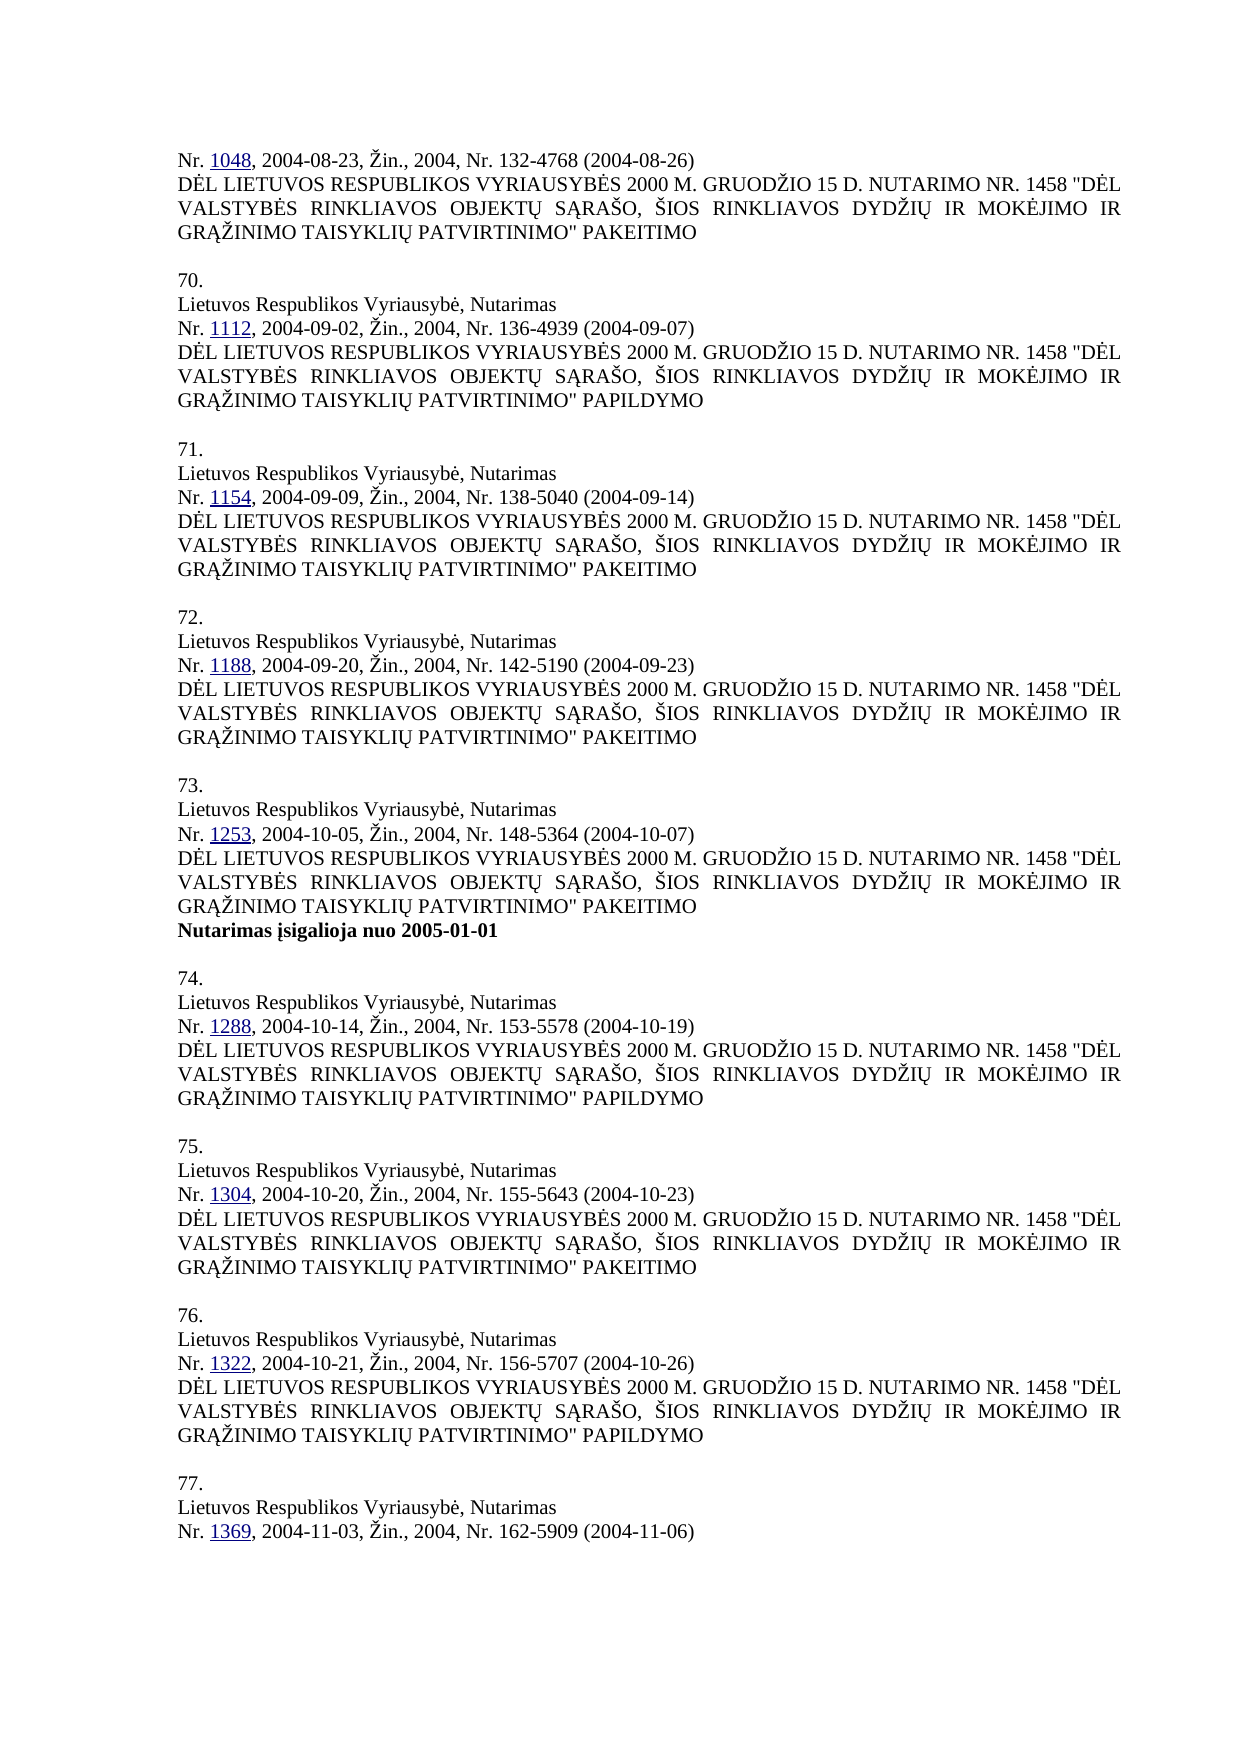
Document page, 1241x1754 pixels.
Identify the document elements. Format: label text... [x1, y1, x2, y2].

text 70. [177, 268, 1122, 292]
text 73. [177, 773, 1122, 797]
text DĖL LIETUVOS RESPUBLIKOS VYRIAUSYBĖS 2000 M. GRUODŽIO 15 D. NUTARIMO NR. 1458 "DĖL VALSTYBĖS RINKLIAVOS OBJEKTŲ SĄRAŠO, ŠIOS RINKLIAVOS DYDŽIŲ IR MOKĖJIMO IR GRĄŽINIMO TAISYKLIŲ PATVIRTINIMO" PAKEITIMO [177, 1206, 1122, 1279]
text Nr. 1154, 2004-09-09, Žin., 2004, Nr. 138-5040 (2004-09-14) [177, 484, 1122, 509]
text DĖL LIETUVOS RESPUBLIKOS VYRIAUSYBĖS 2000 M. GRUODŽIO 15 D. NUTARIMO NR. 1458 "DĖL VALSTYBĖS RINKLIAVOS OBJEKTŲ SĄRAŠO, ŠIOS RINKLIAVOS DYDŽIŲ IR MOKĖJIMO IR GRĄŽINIMO TAISYKLIŲ PATVIRTINIMO" PAPILDYMO [177, 340, 1122, 412]
text Lietuvos Respublikos Vyriausybė, Nutarimas [177, 797, 1122, 821]
text Nr. 1304, 2004-10-20, Žin., 2004, Nr. 155-5643 (2004-10-23) [177, 1182, 1122, 1206]
text 75. [177, 1134, 1122, 1158]
text Nr. 1188, 2004-09-20, Žin., 2004, Nr. 142-5190 (2004-09-23) [177, 653, 1122, 677]
text DĖL LIETUVOS RESPUBLIKOS VYRIAUSYBĖS 2000 M. GRUODŽIO 15 D. NUTARIMO NR. 1458 "DĖL VALSTYBĖS RINKLIAVOS OBJEKTŲ SĄRAŠO, ŠIOS RINKLIAVOS DYDŽIŲ IR MOKĖJIMO IR GRĄŽINIMO TAISYKLIŲ PATVIRTINIMO" PAPILDYMO [177, 1038, 1122, 1110]
text 76. [177, 1303, 1122, 1327]
text DĖL LIETUVOS RESPUBLIKOS VYRIAUSYBĖS 2000 M. GRUODŽIO 15 D. NUTARIMO NR. 1458 "DĖL VALSTYBĖS RINKLIAVOS OBJEKTŲ SĄRAŠO, ŠIOS RINKLIAVOS DYDŽIŲ IR MOKĖJIMO IR GRĄŽINIMO TAISYKLIŲ PATVIRTINIMO" PAPILDYMO [177, 1375, 1122, 1447]
text Lietuvos Respublikos Vyriausybė, Nutarimas [177, 292, 1122, 316]
text Nr. 1288, 2004-10-14, Žin., 2004, Nr. 153-5578 (2004-10-19) [177, 1014, 1122, 1038]
text Lietuvos Respublikos Vyriausybė, Nutarimas [177, 1158, 1122, 1182]
text Nr. 1322, 2004-10-21, Žin., 2004, Nr. 156-5707 (2004-10-26) [177, 1351, 1122, 1375]
text DĖL LIETUVOS RESPUBLIKOS VYRIAUSYBĖS 2000 M. GRUODŽIO 15 D. NUTARIMO NR. 1458 "DĖL VALSTYBĖS RINKLIAVOS OBJEKTŲ SĄRAŠO, ŠIOS RINKLIAVOS DYDŽIŲ IR MOKĖJIMO IR GRĄŽINIMO TAISYKLIŲ PATVIRTINIMO" PAKEITIMO [177, 677, 1122, 749]
text Nr. 1369, 2004-11-03, Žin., 2004, Nr. 162-5909 (2004-11-06) [177, 1519, 1122, 1543]
text 74. [177, 966, 1122, 990]
text Nutarimas įsigalioja nuo 2005-01-01 [177, 918, 1122, 942]
text DĖL LIETUVOS RESPUBLIKOS VYRIAUSYBĖS 2000 M. GRUODŽIO 15 D. NUTARIMO NR. 1458 "DĖL VALSTYBĖS RINKLIAVOS OBJEKTŲ SĄRAŠO, ŠIOS RINKLIAVOS DYDŽIŲ IR MOKĖJIMO IR GRĄŽINIMO TAISYKLIŲ PATVIRTINIMO" PAKEITIMO [177, 172, 1122, 244]
text Nr. 1048, 2004-08-23, Žin., 2004, Nr. 132-4768 (2004-08-26) [177, 148, 1122, 172]
text Nr. 1253, 2004-10-05, Žin., 2004, Nr. 148-5364 (2004-10-07) [177, 821, 1122, 846]
text DĖL LIETUVOS RESPUBLIKOS VYRIAUSYBĖS 2000 M. GRUODŽIO 15 D. NUTARIMO NR. 1458 "DĖL VALSTYBĖS RINKLIAVOS OBJEKTŲ SĄRAŠO, ŠIOS RINKLIAVOS DYDŽIŲ IR MOKĖJIMO IR GRĄŽINIMO TAISYKLIŲ PATVIRTINIMO" PAKEITIMO [177, 509, 1122, 581]
text Lietuvos Respublikos Vyriausybė, Nutarimas [177, 629, 1122, 653]
text Lietuvos Respublikos Vyriausybė, Nutarimas [177, 1327, 1122, 1351]
text Lietuvos Respublikos Vyriausybė, Nutarimas [177, 461, 1122, 484]
text Lietuvos Respublikos Vyriausybė, Nutarimas [177, 990, 1122, 1014]
text DĖL LIETUVOS RESPUBLIKOS VYRIAUSYBĖS 2000 M. GRUODŽIO 15 D. NUTARIMO NR. 1458 "DĖL VALSTYBĖS RINKLIAVOS OBJEKTŲ SĄRAŠO, ŠIOS RINKLIAVOS DYDŽIŲ IR MOKĖJIMO IR GRĄŽINIMO TAISYKLIŲ PATVIRTINIMO" PAKEITIMO [177, 846, 1122, 918]
text 71. [177, 436, 1122, 461]
text Nr. 1112, 2004-09-02, Žin., 2004, Nr. 136-4939 (2004-09-07) [177, 316, 1122, 340]
text 72. [177, 605, 1122, 629]
text Lietuvos Respublikos Vyriausybė, Nutarimas [177, 1495, 1122, 1519]
text 77. [177, 1471, 1122, 1495]
